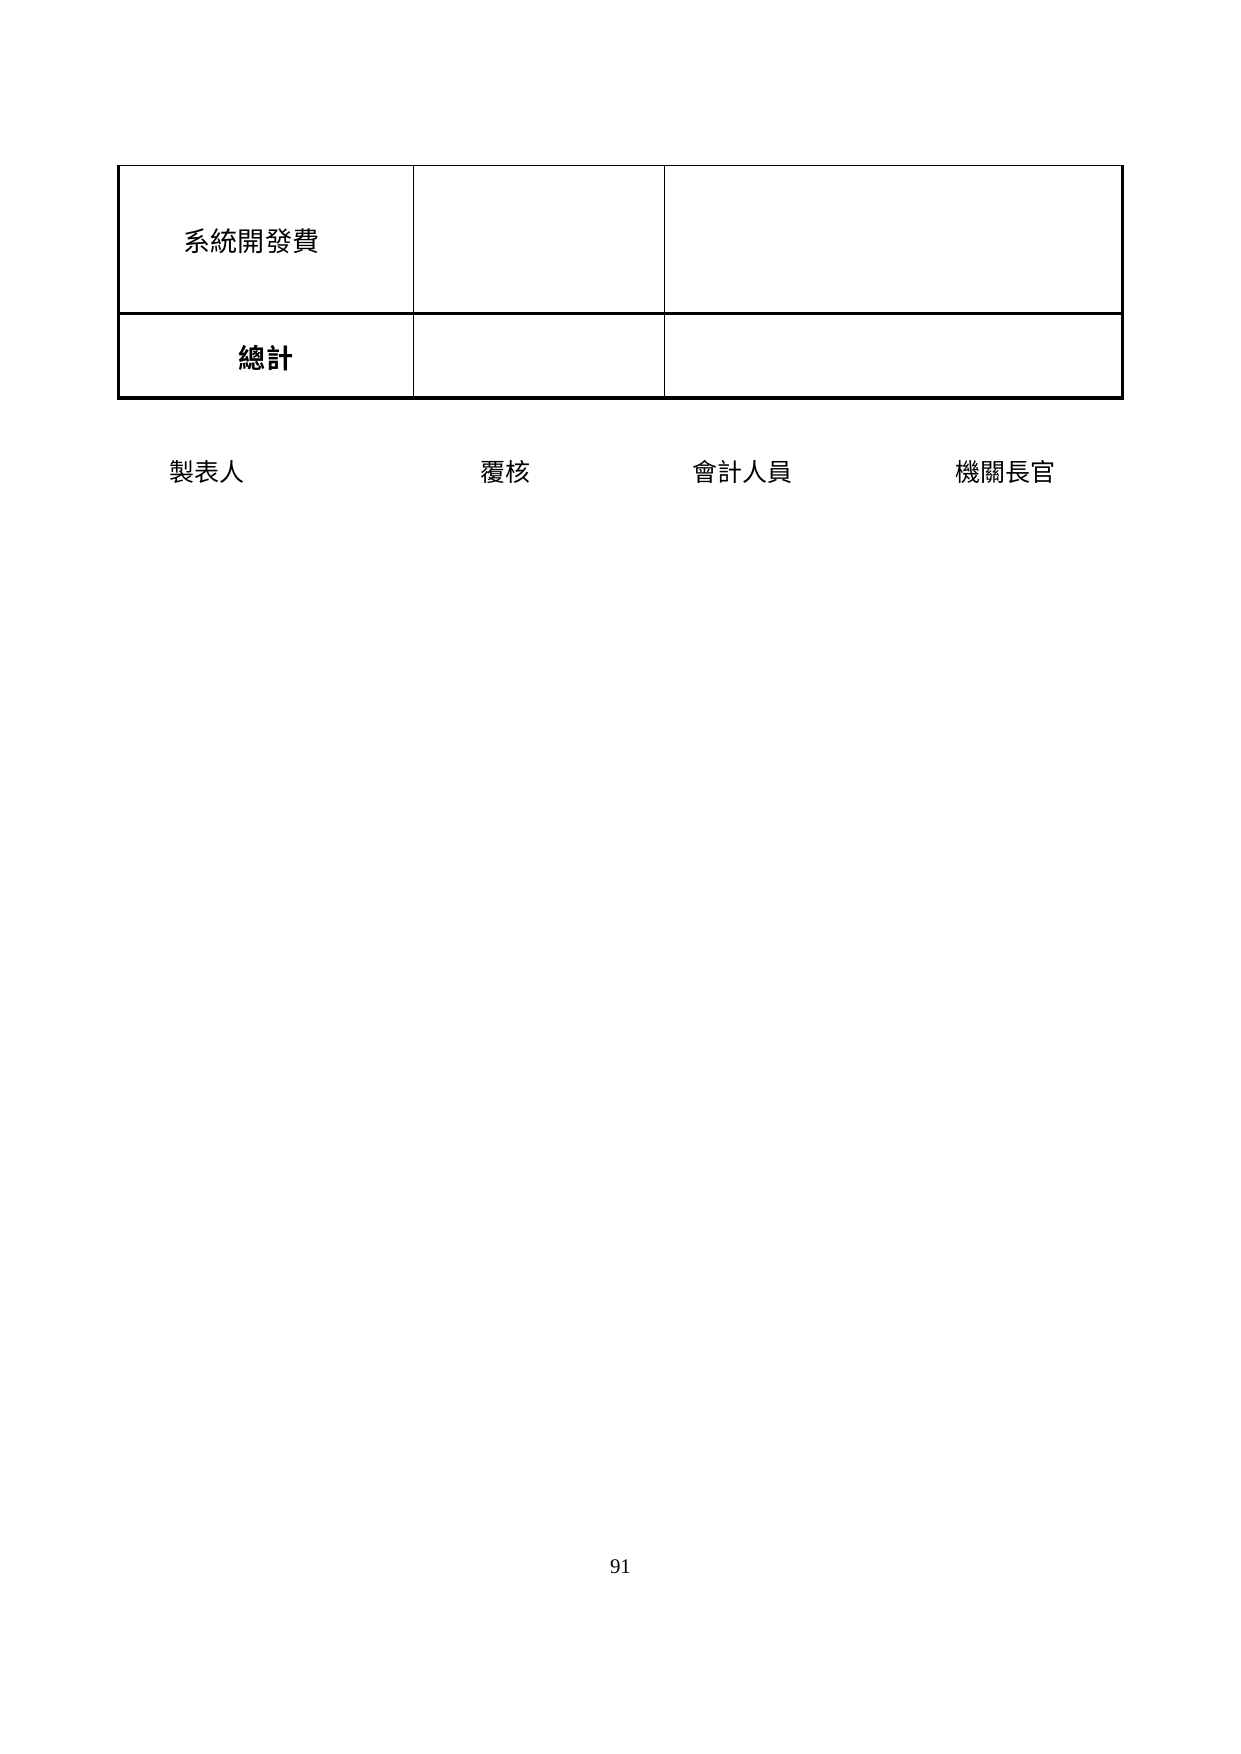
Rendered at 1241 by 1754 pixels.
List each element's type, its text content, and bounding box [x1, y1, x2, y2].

table_cell 系統開發費 [120, 166, 413, 312]
table_cell 總計 [120, 315, 413, 396]
table_cell [414, 315, 664, 396]
table_cell [414, 166, 664, 312]
table_header 覆核 會計人員 機關長官 [424, 400, 1111, 509]
table_cell [665, 315, 1121, 396]
table_header 製表人 [129, 400, 424, 509]
table_cell [665, 166, 1121, 312]
